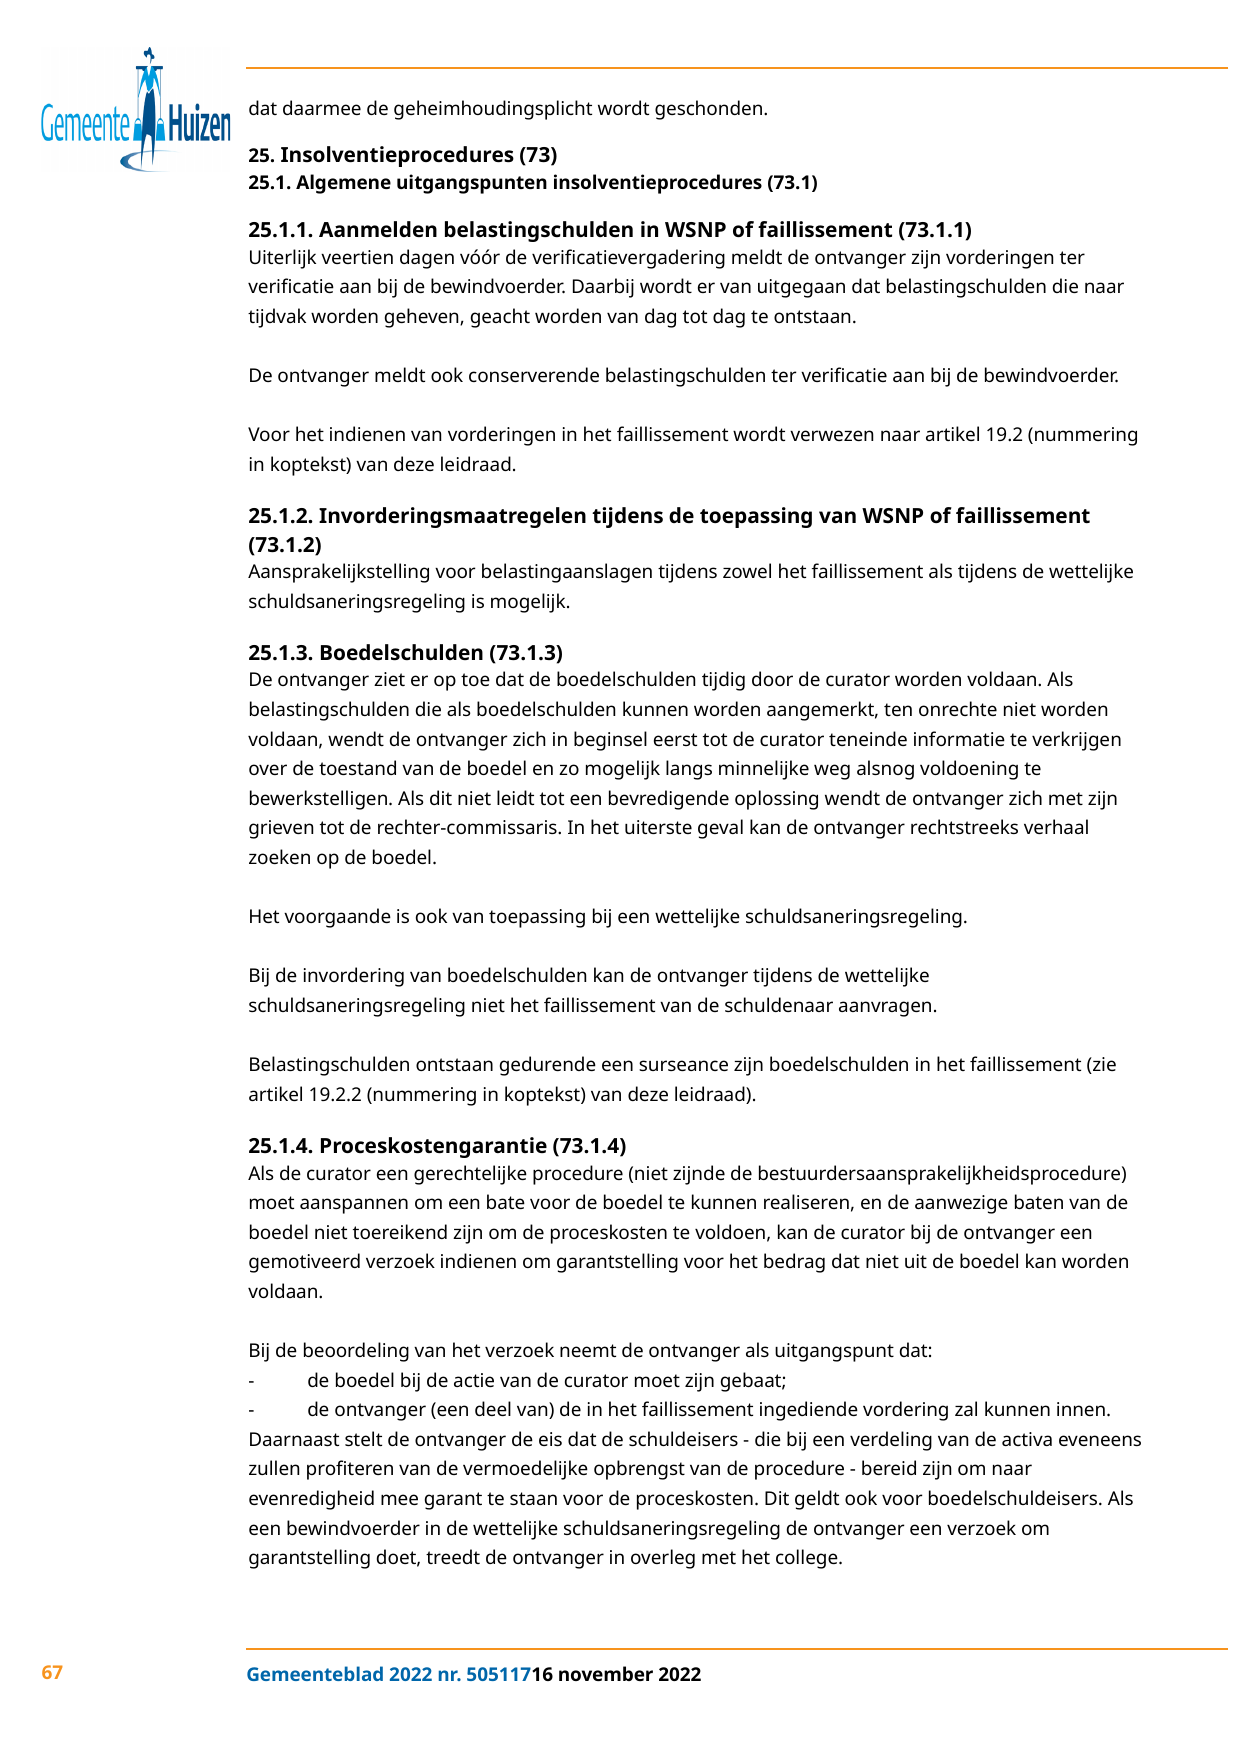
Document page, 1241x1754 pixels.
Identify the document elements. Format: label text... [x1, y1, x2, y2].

text Daarnaast stelt de ontvanger de eis dat de schuldeisers - die bij een verdeling van de activa eveneens zullen profiteren van de vermoedelijke opbrengst van de procedure - bereid zijn om naar evenredigheid mee garant te staan voor de proceskosten. Dit geldt ook voor boedelschuldeisers. Als een bewindvoerder in de wettelijke schuldsaneringsregeling de ontvanger een verzoek om garantstelling doet, treedt de ontvanger in overleg met het college. [248, 1426, 1152, 1570]
text Bij de beoordeling van het verzoek neemt de ontvanger als uitgangspunt dat: [248, 1337, 1152, 1363]
text 25.1.4. Proceskostengarantie (73.1.4) [248, 1131, 1152, 1160]
text dat daarmee de geheimhoudingsplicht wordt geschonden. [248, 95, 1152, 121]
list de boedel bij de actie van de curator moet zijn gebaat; [248, 1367, 1152, 1392]
text 25. Insolventieprocedures (73) [248, 140, 1152, 169]
text Bij de invordering van boedelschulden kan de ontvanger tijdens de wettelijke schuldsaneringsregeling niet het faillissement van de schuldenaar aanvragen. [248, 962, 1152, 1018]
text Als de curator een gerechtelijke procedure (niet zijnde de bestuurdersaansprakelijkheidsprocedure) moet aanspannen om een bate voor de boedel te kunnen realiseren, en de aanwezige baten van de boedel niet toereikend zijn om de proceskosten te voldoen, kan de curator bij de ontvanger een gemotiveerd verzoek indienen om garantstelling voor het bedrag dat niet uit de boedel kan worden voldaan. [248, 1160, 1152, 1304]
text Aansprakelijkstelling voor belastingaanslagen tijdens zowel het faillissement als tijdens de wettelijke schuldsaneringsregeling is mogelijk. [248, 558, 1152, 613]
picture [41, 47, 231, 172]
text Uiterlijk veertien dagen vóór de verificatievergadering meldt de ontvanger zijn vorderingen ter verificatie aan bij de bewindvoerder. Daarbij wordt er van uitgegaan dat belastingschulden die naar tijdvak worden geheven, geacht worden van dag tot dag te ontstaan. [248, 244, 1152, 329]
text De ontvanger ziet er op toe dat de boedelschulden tijdig door de curator worden voldaan. Als belastingschulden die als boedelschulden kunnen worden aangemerkt, ten onrechte niet worden voldaan, wendt de ontvanger zich in beginsel eerst tot de curator teneinde informatie te verkrijgen over de toestand van de boedel en zo mogelijk langs minnelijke weg alsnog voldoening te bewerkstelligen. Als dit niet leidt tot een bevredigende oplossing wendt de ontvanger zich met zijn grieven tot de rechter-commissaris. In het uiterste geval kan de ontvanger rechtstreeks verhaal zoeken op de boedel. [248, 667, 1152, 870]
list de ontvanger (een deel van) de in het faillissement ingediende vordering zal kunnen innen. [248, 1396, 1152, 1422]
text Belastingschulden ontstaan gedurende een surseance zijn boedelschulden in het faillissement (zie artikel 19.2.2 (nummering in koptekst) van deze leidraad). [248, 1051, 1152, 1107]
text De ontvanger meldt ook conserverende belastingschulden ter verificatie aan bij de bewindvoerder. [248, 362, 1152, 388]
text Voor het indienen van vorderingen in het faillissement wordt verwezen naar artikel 19.2 (nummering in koptekst) van deze leidraad. [248, 421, 1152, 477]
text Het voorgaande is ook van toepassing bij een wettelijke schuldsaneringsregeling. [248, 903, 1152, 929]
text 25.1.2. Invorderingsmaatregelen tijdens de toepassing van WSNP of faillissement (73.1.2) [248, 501, 1152, 558]
text 25.1.3. Boedelschulden (73.1.3) [248, 638, 1152, 667]
text 25.1.1. Aanmelden belastingschulden in WSNP of faillissement (73.1.1) [248, 215, 1152, 244]
text 25.1. Algemene uitgangspunten insolventieprocedures (73.1) [248, 169, 1152, 194]
